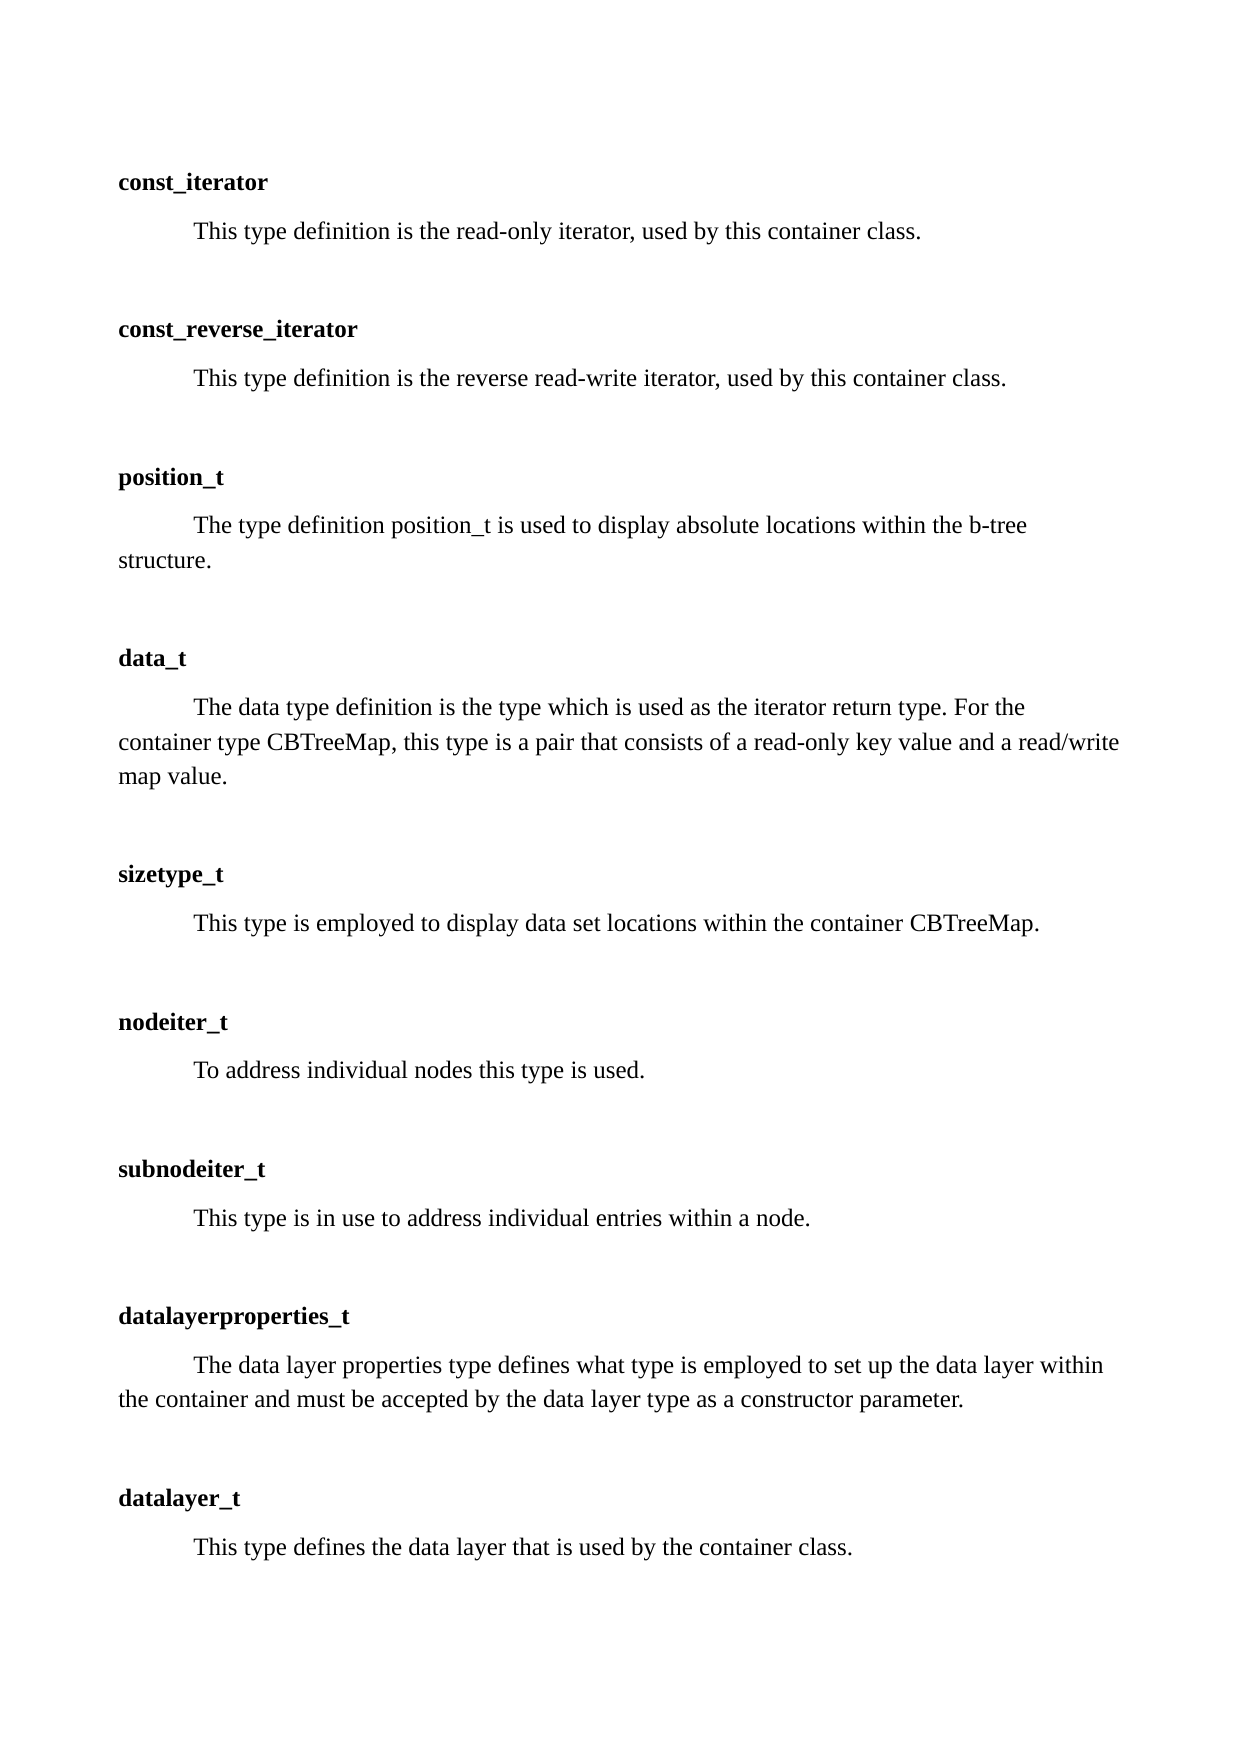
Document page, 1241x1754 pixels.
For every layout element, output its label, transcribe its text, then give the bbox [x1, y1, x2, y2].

text datalayer_t [118, 1483, 1122, 1511]
text position_t [118, 462, 1122, 490]
text sizetype_t [118, 859, 1122, 888]
text datalayerproperties_t [118, 1301, 1122, 1330]
text subnodeiter_t [118, 1154, 1122, 1182]
text nodeiter_t [118, 1007, 1122, 1035]
text The data type definition is the type which is used as the iterator return type. For the container type CBTreeMap, this type is a pair that consists of a read-only key value and a read/write map value. [118, 692, 1122, 790]
text This type defines the data layer that is used by the container class. [118, 1532, 1122, 1560]
text data_t [118, 643, 1122, 672]
text const_iterator [118, 167, 1122, 196]
text const_reverse_iterator [118, 314, 1122, 343]
text To address individual nodes this type is used. [118, 1056, 1122, 1084]
text The type definition position_t is used to display absolute locations within the b-tree structure. [118, 511, 1122, 574]
text This type definition is the read-only iterator, used by this container class. [118, 216, 1122, 245]
text This type is in use to address individual entries within a node. [118, 1203, 1122, 1232]
text The data layer properties type defines what type is employed to set up the data layer within the container and must be accepted by the data layer type as a constructor parameter. [118, 1350, 1122, 1413]
text This type definition is the reverse read-write iterator, used by this container class. [118, 363, 1122, 392]
text This type is employed to display data set locations within the container CBTreeMap. [118, 908, 1122, 937]
